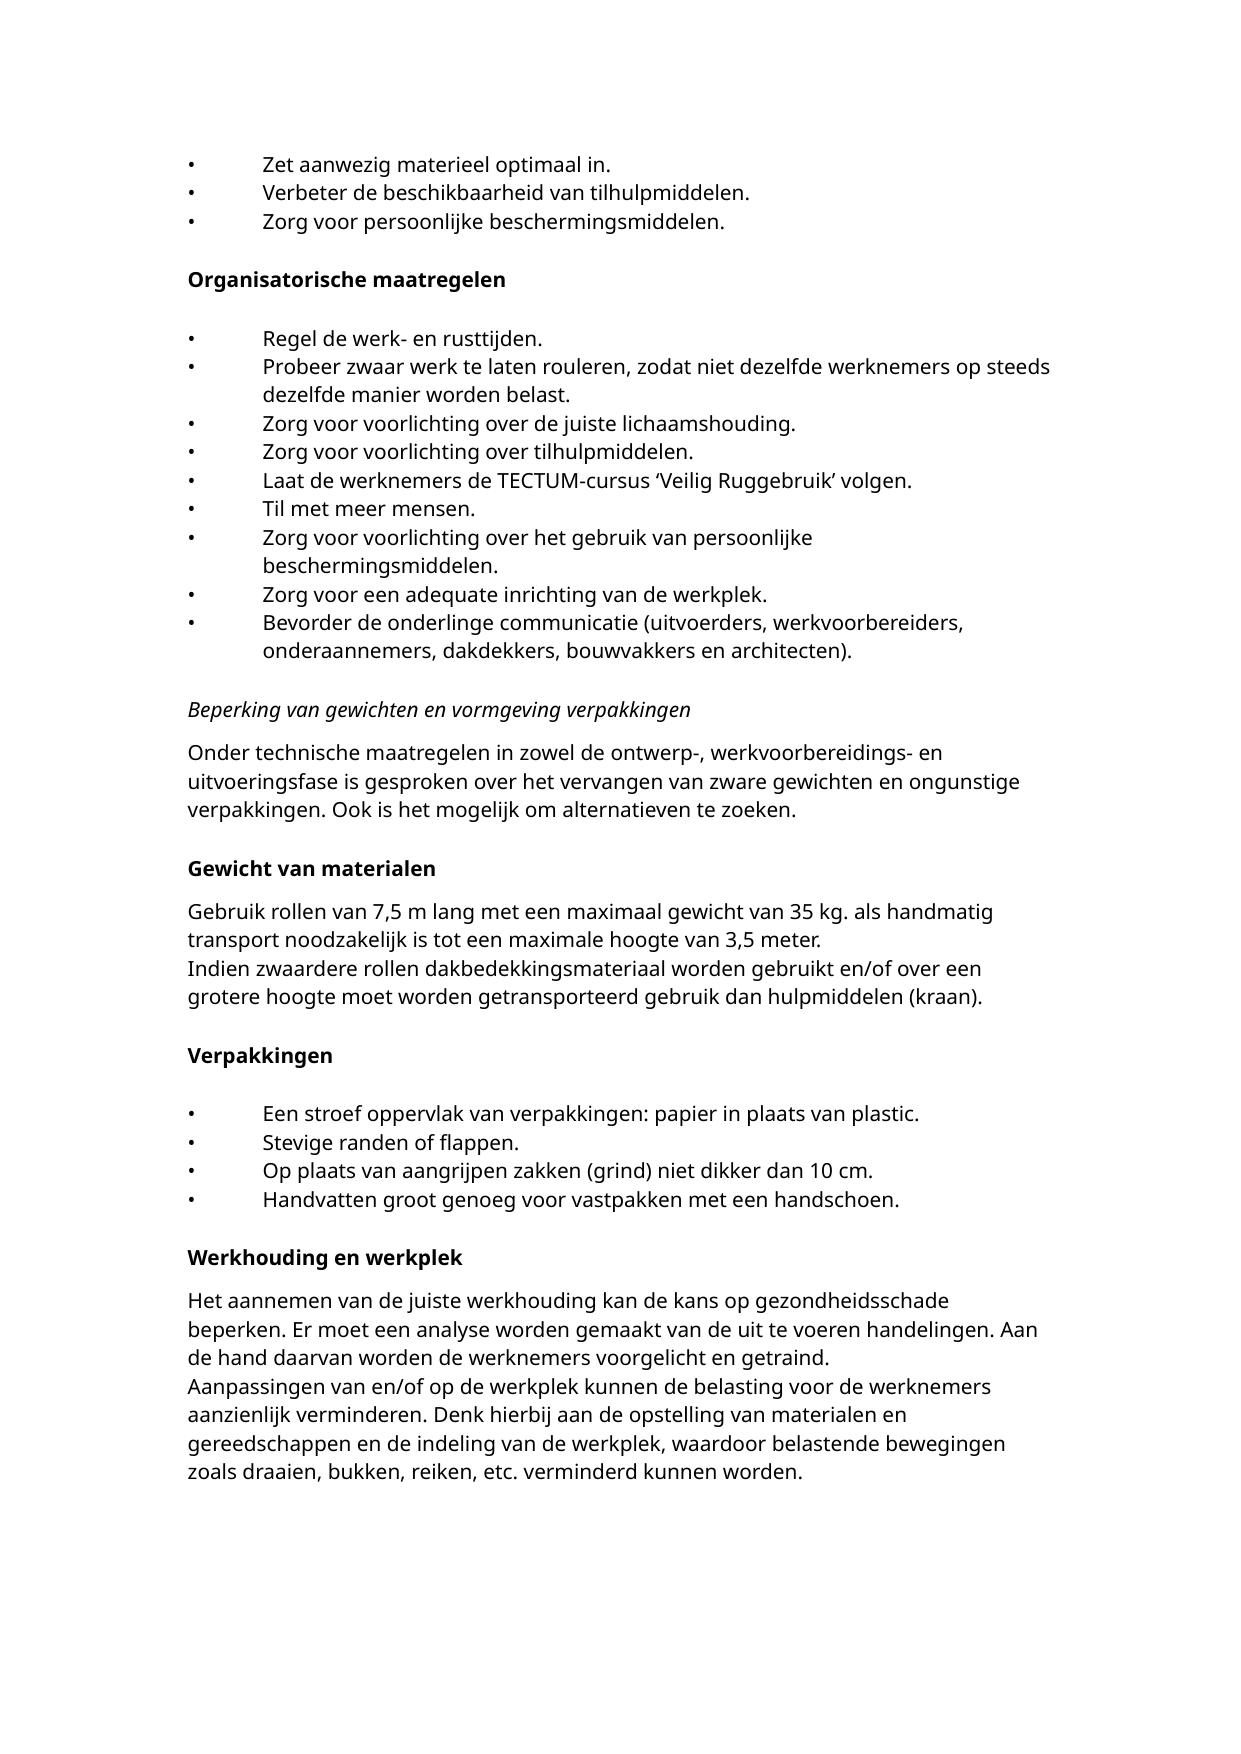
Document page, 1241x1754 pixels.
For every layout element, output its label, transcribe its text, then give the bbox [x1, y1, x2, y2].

list Zorg voor persoonlijke beschermingsmiddelen. [187, 207, 1053, 235]
list Regel de werk- en rusttijden. [187, 324, 1053, 352]
list Bevorder de onderlinge communicatie (uitvoerders, werkvoorbereiders, onderaannemers, dakdekkers, bouwvakkers en architecten). [187, 608, 1053, 665]
list Zet aanwezig materieel optimaal in. [187, 150, 1053, 178]
text Gewicht van materialen [187, 854, 1053, 882]
list Zorg voor voorlichting over tilhulpmiddelen. [187, 437, 1053, 466]
text Werkhouding en werkplek [187, 1243, 1053, 1272]
list Verbeter de beschikbaarheid van tilhulpmiddelen. [187, 178, 1053, 207]
text Organisatorische maatregelen [187, 265, 1053, 294]
list Zorg voor een adequate inrichting van de werkplek. [187, 580, 1053, 608]
list Een stroef oppervlak van verpakkingen: papier in plaats van plastic. [187, 1099, 1053, 1128]
list Til met meer mensen. [187, 494, 1053, 523]
list Zorg voor voorlichting over het gebruik van persoonlijke beschermingsmiddelen. [187, 523, 1053, 580]
text Aanpassingen van en/of op de werkplek kunnen de belasting voor de werknemers aanzienlijk verminderen. Denk hierbij aan de opstelling van materialen en gereedschappen en de indeling van de werkplek, waardoor belastende bewegingen zoals draaien, bukken, reiken, etc. verminderd kunnen worden. [187, 1372, 1053, 1486]
text Onder technische maatregelen in zowel de ontwerp-, werkvoorbereidings- en uitvoeringsfase is gesproken over het vervangen van zware gewichten en ongunstige verpakkingen. Ook is het mogelijk om alternatieven te zoeken. [187, 738, 1053, 824]
text Beperking van gewichten en vormgeving verpakkingen [187, 695, 1053, 723]
text Verpakkingen [187, 1041, 1053, 1069]
list Probeer zwaar werk te laten rouleren, zodat niet dezelfde werknemers op steeds dezelfde manier worden belast. [187, 352, 1053, 409]
text Het aannemen van de juiste werkhouding kan de kans op gezondheidsschade beperken. Er moet een analyse worden gemaakt van de uit te voeren handelingen. Aan de hand daarvan worden de werknemers voorgelicht en getraind. [187, 1287, 1053, 1372]
list Stevige randen of flappen. [187, 1128, 1053, 1156]
list Op plaats van aangrijpen zakken (grind) niet dikker dan 10 cm. [187, 1156, 1053, 1185]
list Handvatten groot genoeg voor vastpakken met een handschoen. [187, 1185, 1053, 1213]
list Zorg voor voorlichting over de juiste lichaamshouding. [187, 409, 1053, 437]
text Gebruik rollen van 7,5 m lang met een maximaal gewicht van 35 kg. als handmatig transport noodzakelijk is tot een maximale hoogte van 3,5 meter. [187, 897, 1053, 954]
list Laat de werknemers de TECTUM-cursus ‘Veilig Ruggebruik’ volgen. [187, 466, 1053, 494]
text Indien zwaardere rollen dakbedekkingsmateriaal worden gebruikt en/of over een grotere hoogte moet worden getransporteerd gebruik dan hulpmiddelen (kraan). [187, 954, 1053, 1011]
